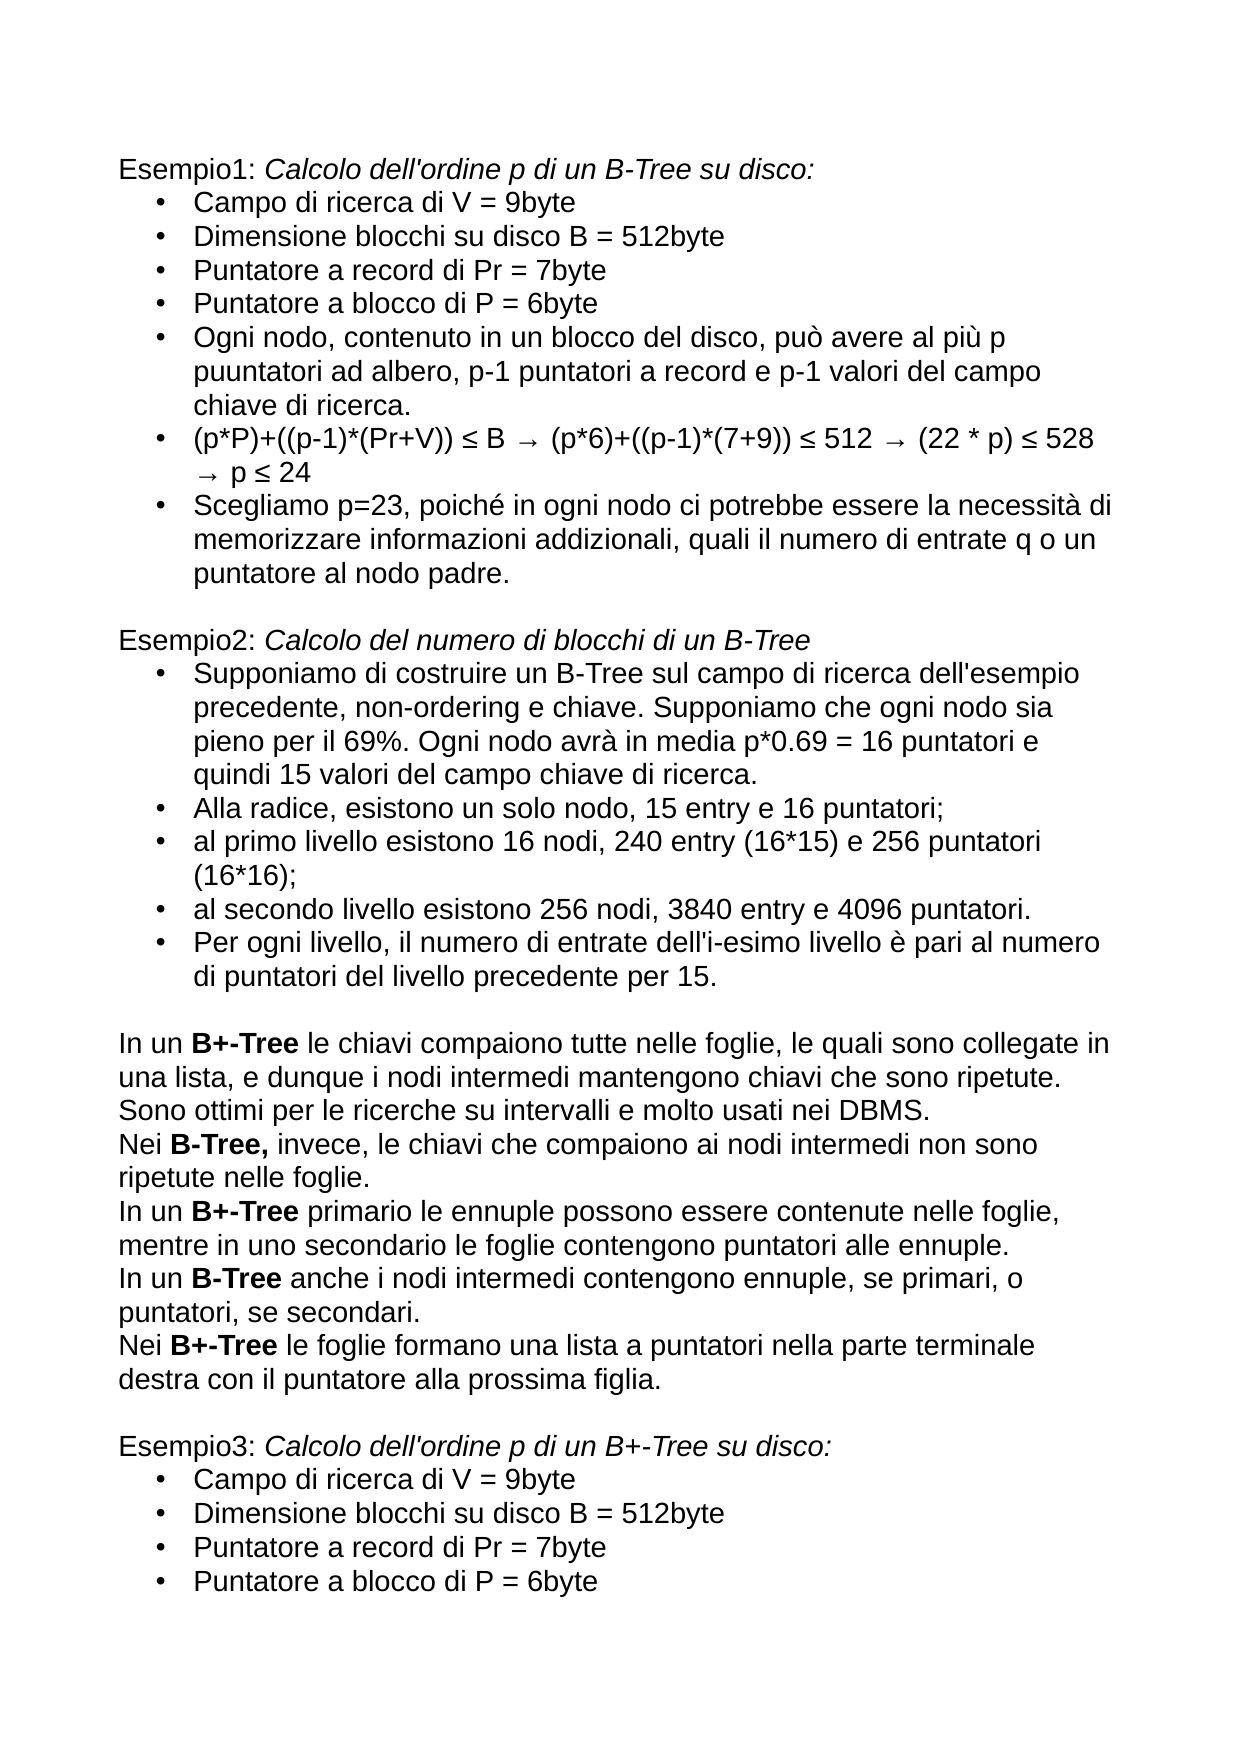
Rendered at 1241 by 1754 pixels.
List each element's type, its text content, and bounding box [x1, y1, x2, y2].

list al secondo livello esistono 256 nodi, 3840 entry e 4096 puntatori. [156, 892, 1122, 925]
list Alla radice, esistono un solo nodo, 15 entry e 16 puntatori; [156, 791, 1122, 824]
text Esempio2: Calcolo del numero di blocchi di un B-Tree [118, 623, 1122, 656]
text Esempio3: Calcolo dell'ordine p di un B+-Tree su disco: [118, 1429, 1122, 1462]
text Nei B-Tree, invece, le chiavi che compaiono ai nodi intermedi non sono ripetute nelle foglie. [118, 1127, 1122, 1194]
text In un B-Tree anche i nodi intermedi contengono ennuple, se primari, o puntatori, se secondari. [118, 1261, 1122, 1328]
list Campo di ricerca di V = 9byte [156, 1462, 1122, 1496]
text Esempio1: Calcolo dell'ordine p di un B-Tree su disco: [118, 152, 1122, 185]
text In un B+-Tree primario le ennuple possono essere contenute nelle foglie, mentre in uno secondario le foglie contengono puntatori alle ennuple. [118, 1194, 1122, 1261]
list al primo livello esistono 16 nodi, 240 entry (16*15) e 256 puntatori (16*16); [156, 824, 1122, 892]
text In un B+-Tree le chiavi compaiono tutte nelle foglie, le quali sono collegate in una lista, e dunque i nodi intermedi mantengono chiavi che sono ripetute. Sono ottimi per le ricerche su intervalli e molto usati nei DBMS. [118, 1026, 1122, 1127]
list Puntatore a record di Pr = 7byte [156, 1530, 1122, 1563]
list Supponiamo di costruire un B-Tree sul campo di ricerca dell'esempio precedente, non-ordering e chiave. Supponiamo che ogni nodo sia pieno per il 69%. Ogni nodo avrà in media p*0.69 = 16 puntatori e quindi 15 valori del campo chiave di ricerca. [156, 656, 1122, 791]
list Campo di ricerca di V = 9byte [156, 185, 1122, 219]
list Puntatore a record di Pr = 7byte [156, 253, 1122, 286]
list Puntatore a blocco di P = 6byte [156, 1563, 1122, 1597]
text Nei B+-Tree le foglie formano una lista a puntatori nella parte terminale destra con il puntatore alla prossima figlia. [118, 1328, 1122, 1395]
list Dimensione blocchi su disco B = 512byte [156, 219, 1122, 253]
list Ogni nodo, contenuto in un blocco del disco, può avere al più p puuntatori ad albero, p-1 puntatori a record e p-1 valori del campo chiave di ricerca. [156, 320, 1122, 421]
list Per ogni livello, il numero di entrate dell'i-esimo livello è pari al numero di puntatori del livello precedente per 15. [156, 925, 1122, 993]
list (p*P)+((p-1)*(Pr+V)) ≤ B → (p*6)+((p-1)*(7+9)) ≤ 512 → (22 * p) ≤ 528 → p ≤ 24 [156, 421, 1122, 488]
list Scegliamo p=23, poiché in ogni nodo ci potrebbe essere la necessità di memorizzare informazioni addizionali, quali il numero di entrate q o un puntatore al nodo padre. [156, 488, 1122, 589]
list Puntatore a blocco di P = 6byte [156, 286, 1122, 320]
list Dimensione blocchi su disco B = 512byte [156, 1496, 1122, 1530]
